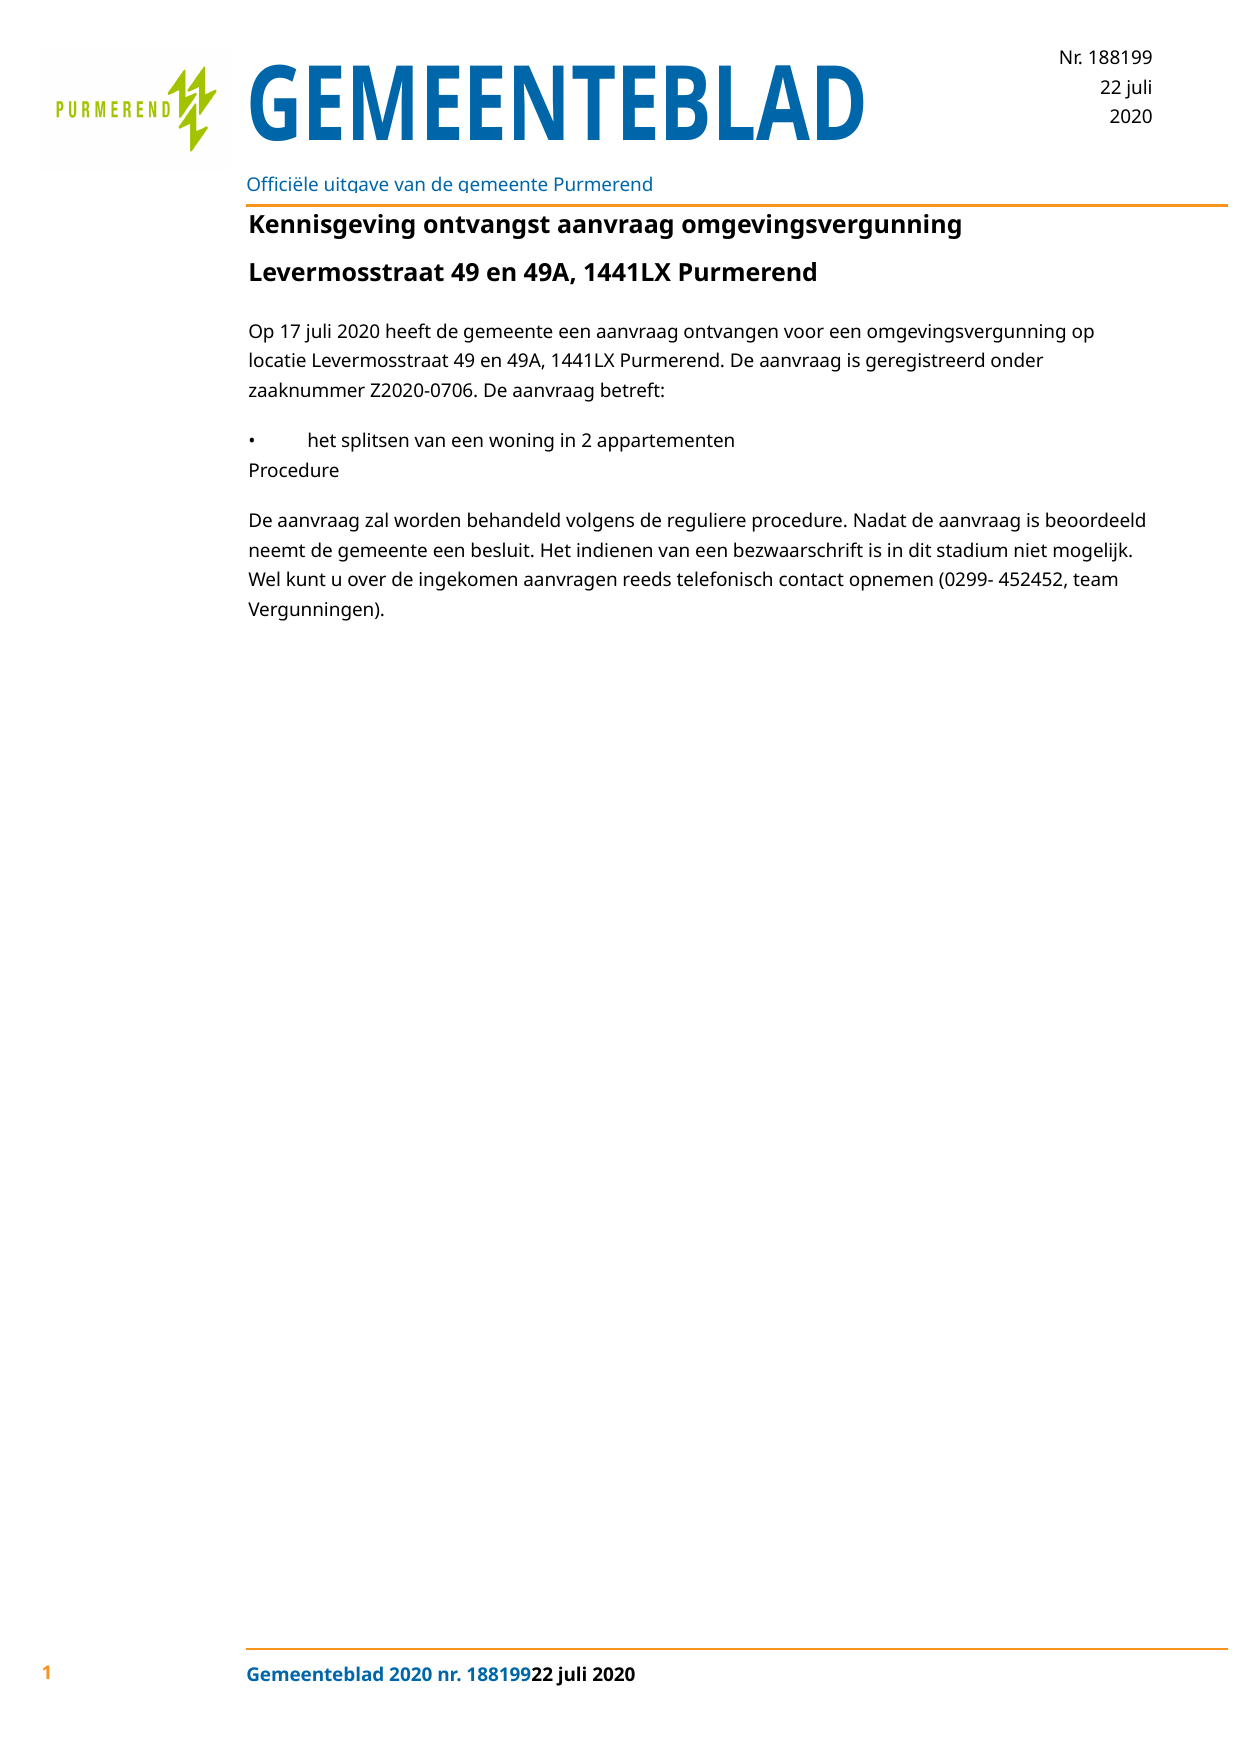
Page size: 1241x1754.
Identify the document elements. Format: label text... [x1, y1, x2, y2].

text De aanvraag zal worden behandeld volgens de reguliere procedure. Nadat de aanvraag is beoordeeld neemt de gemeente een besluit. Het indienen van een bezwaarschrift is in dit stadium niet mogelijk. Wel kunt u over de ingekomen aanvragen reeds telefonisch contact opnemen (0299- 452452, team Vergunningen). [248, 507, 1152, 622]
text Op 17 juli 2020 heeft de gemeente een aanvraag ontvangen voor een omgevingsvergunning op locatie Levermosstraat 49 en 49A, 1441LX Purmerend. De aanvraag is geregistreerd onder zaaknummer Z2020-0706. De aanvraag betreft: [248, 318, 1152, 403]
text Kennisgeving ontvangst aanvraag omgevingsvergunning Levermosstraat 49 en 49A, 1441LX Purmerend [248, 207, 1152, 288]
text Procedure [248, 457, 1152, 483]
list het splitsen van een woning in 2 appartementen [248, 427, 1152, 453]
picture [41, 47, 231, 172]
